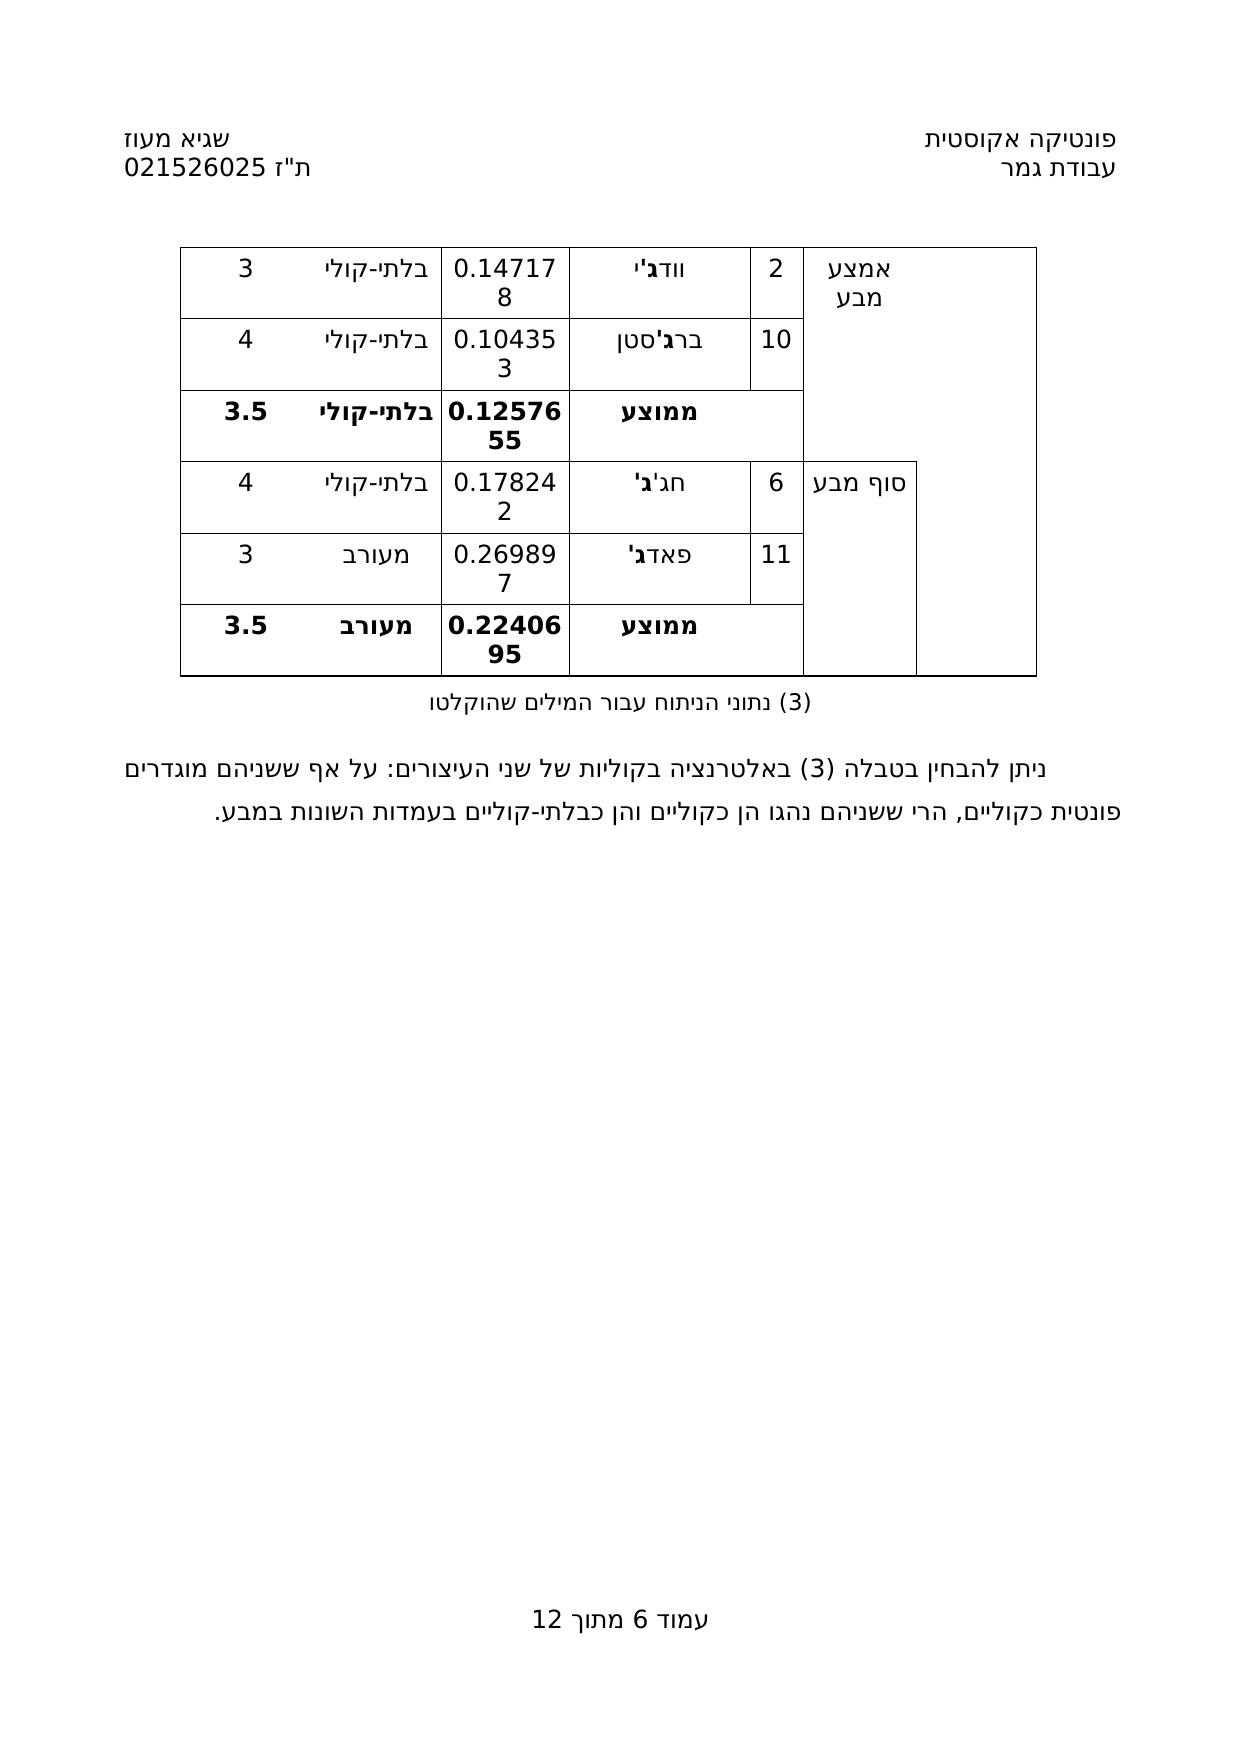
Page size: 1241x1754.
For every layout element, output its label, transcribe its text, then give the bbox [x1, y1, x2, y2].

table_cell בלתי-קולי [312, 462, 441, 532]
table_cell 3.5 [181, 605, 312, 675]
table_cell 4 [181, 462, 312, 532]
table_cell 0.178242 [442, 462, 569, 532]
table_cell 3 [181, 248, 312, 318]
table_cell 0.147178 [442, 248, 569, 318]
table_cell 6 [751, 462, 803, 532]
table_cell ברג'סטן [570, 319, 750, 389]
table_cell מעורב [312, 605, 441, 675]
text ניתן להבחין בטבלה (3) באלטרנציה בקוליות של שני העיצורים: על אף ששניהם מוגדרים פונטית כקוליים, הרי ששניהם נהגו הן כקוליים והן כבלתי-קוליים בעמדות השונות במבע. [118, 754, 1122, 827]
table_cell 0.104353 [442, 319, 569, 389]
table_cell אמצע מבע [804, 248, 916, 461]
table_cell בלתי-קולי [312, 248, 441, 318]
table_cell בלתי-קולי [312, 391, 441, 461]
table_cell 3 [181, 534, 312, 604]
table_cell 10 [751, 319, 803, 389]
table_cell חג'ג' [570, 462, 750, 532]
table_cell ממוצע [570, 605, 750, 675]
table_cell [916, 248, 1036, 675]
table_cell מעורב [312, 534, 441, 604]
table_cell [750, 391, 803, 461]
table_cell [750, 605, 803, 675]
table_cell פאדג' [570, 534, 750, 604]
table_cell 0.269897 [442, 534, 569, 604]
table_cell 11 [751, 534, 803, 604]
table_cell 3.5 [181, 391, 312, 461]
table_cell 4 [181, 319, 312, 389]
table_cell 0.1257655 [442, 391, 569, 461]
table_cell 2 [751, 248, 803, 318]
table_cell סוף מבע [804, 462, 916, 675]
table_cell וודג'י [570, 248, 750, 318]
table_cell בלתי-קולי [312, 319, 441, 389]
text (3) נתוני הניתוח עבור המילים שהוקלטו [118, 689, 1122, 716]
table_cell ממוצע [570, 391, 750, 461]
table_cell 0.2240695 [442, 605, 569, 675]
